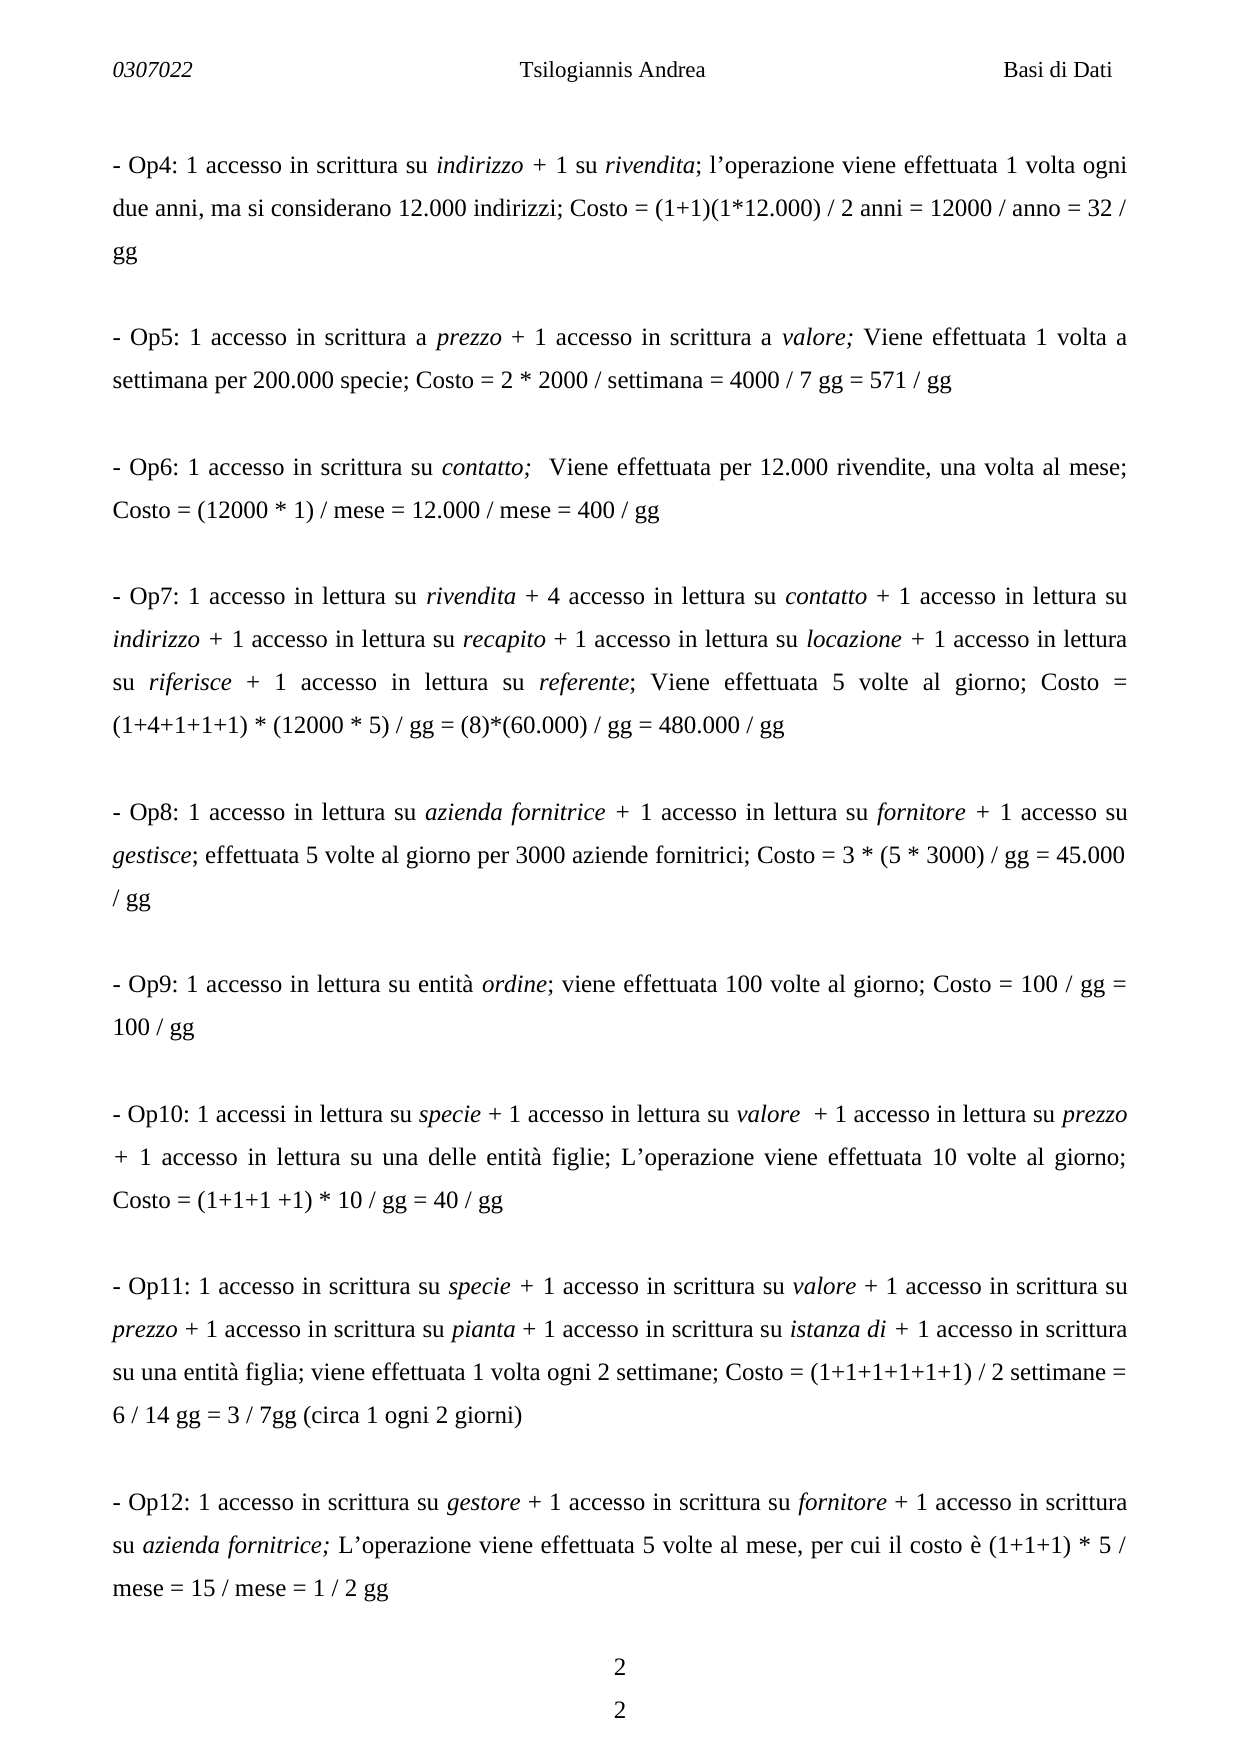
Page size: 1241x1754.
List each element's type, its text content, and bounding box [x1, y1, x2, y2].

text - Op6: 1 accesso in scrittura su contatto; Viene effettuata per 12.000 rivendite, una volta al mese; Costo = (12000 * 1) / mese = 12.000 / mese = 400 / gg [112, 452, 1128, 524]
text - Op12: 1 accesso in scrittura su gestore + 1 accesso in scrittura su fornitore + 1 accesso in scrittura su azienda fornitrice; L’operazione viene effettuata 5 volte al mese, per cui il costo è (1+1+1) * 5 / mese = 15 / mese = 1 / 2 gg [112, 1487, 1128, 1602]
text - Op5: 1 accesso in scrittura a prezzo + 1 accesso in scrittura a valore; Viene effettuata 1 volta a settimana per 200.000 specie; Costo = 2 * 2000 / settimana = 4000 / 7 gg = 571 / gg [112, 322, 1128, 394]
text - Op4: 1 accesso in scrittura su indirizzo + 1 su rivendita; l’operazione viene effettuata 1 volta ogni due anni, ma si considerano 12.000 indirizzi; Costo = (1+1)(1*12.000) / 2 anni = 12000 / anno = 32 / gg [112, 150, 1128, 265]
text - Op7: 1 accesso in lettura su rivendita + 4 accesso in lettura su contatto + 1 accesso in lettura su indirizzo + 1 accesso in lettura su recapito + 1 accesso in lettura su locazione + 1 accesso in lettura su riferisce + 1 accesso in lettura su referente; Viene effettuata 5 volte al giorno; Costo = (1+4+1+1+1) * (12000 * 5) / gg = (8)*(60.000) / gg = 480.000 / gg [112, 581, 1128, 739]
text - Op9: 1 accesso in lettura su entità ordine; viene effettuata 100 volte al giorno; Costo = 100 / gg = 100 / gg [112, 969, 1128, 1041]
text - Op11: 1 accesso in scrittura su specie + 1 accesso in scrittura su valore + 1 accesso in scrittura su prezzo + 1 accesso in scrittura su pianta + 1 accesso in scrittura su istanza di + 1 accesso in scrittura su una entità figlia; viene effettuata 1 volta ogni 2 settimane; Costo = (1+1+1+1+1+1) / 2 settimane = 6 / 14 gg = 3 / 7gg (circa 1 ogni 2 giorni) [112, 1271, 1128, 1429]
text - Op8: 1 accesso in lettura su azienda fornitrice + 1 accesso in lettura su fornitore + 1 accesso su gestisce; effettuata 5 volte al giorno per 3000 aziende fornitrici; Costo = 3 * (5 * 3000) / gg = 45.000 / gg [112, 797, 1128, 912]
text - Op10: 1 accessi in lettura su specie + 1 accesso in lettura su valore + 1 accesso in lettura su prezzo + 1 accesso in lettura su una delle entità figlie; L’operazione viene effettuata 10 volte al giorno; Costo = (1+1+1 +1) * 10 / gg = 40 / gg [112, 1099, 1128, 1214]
